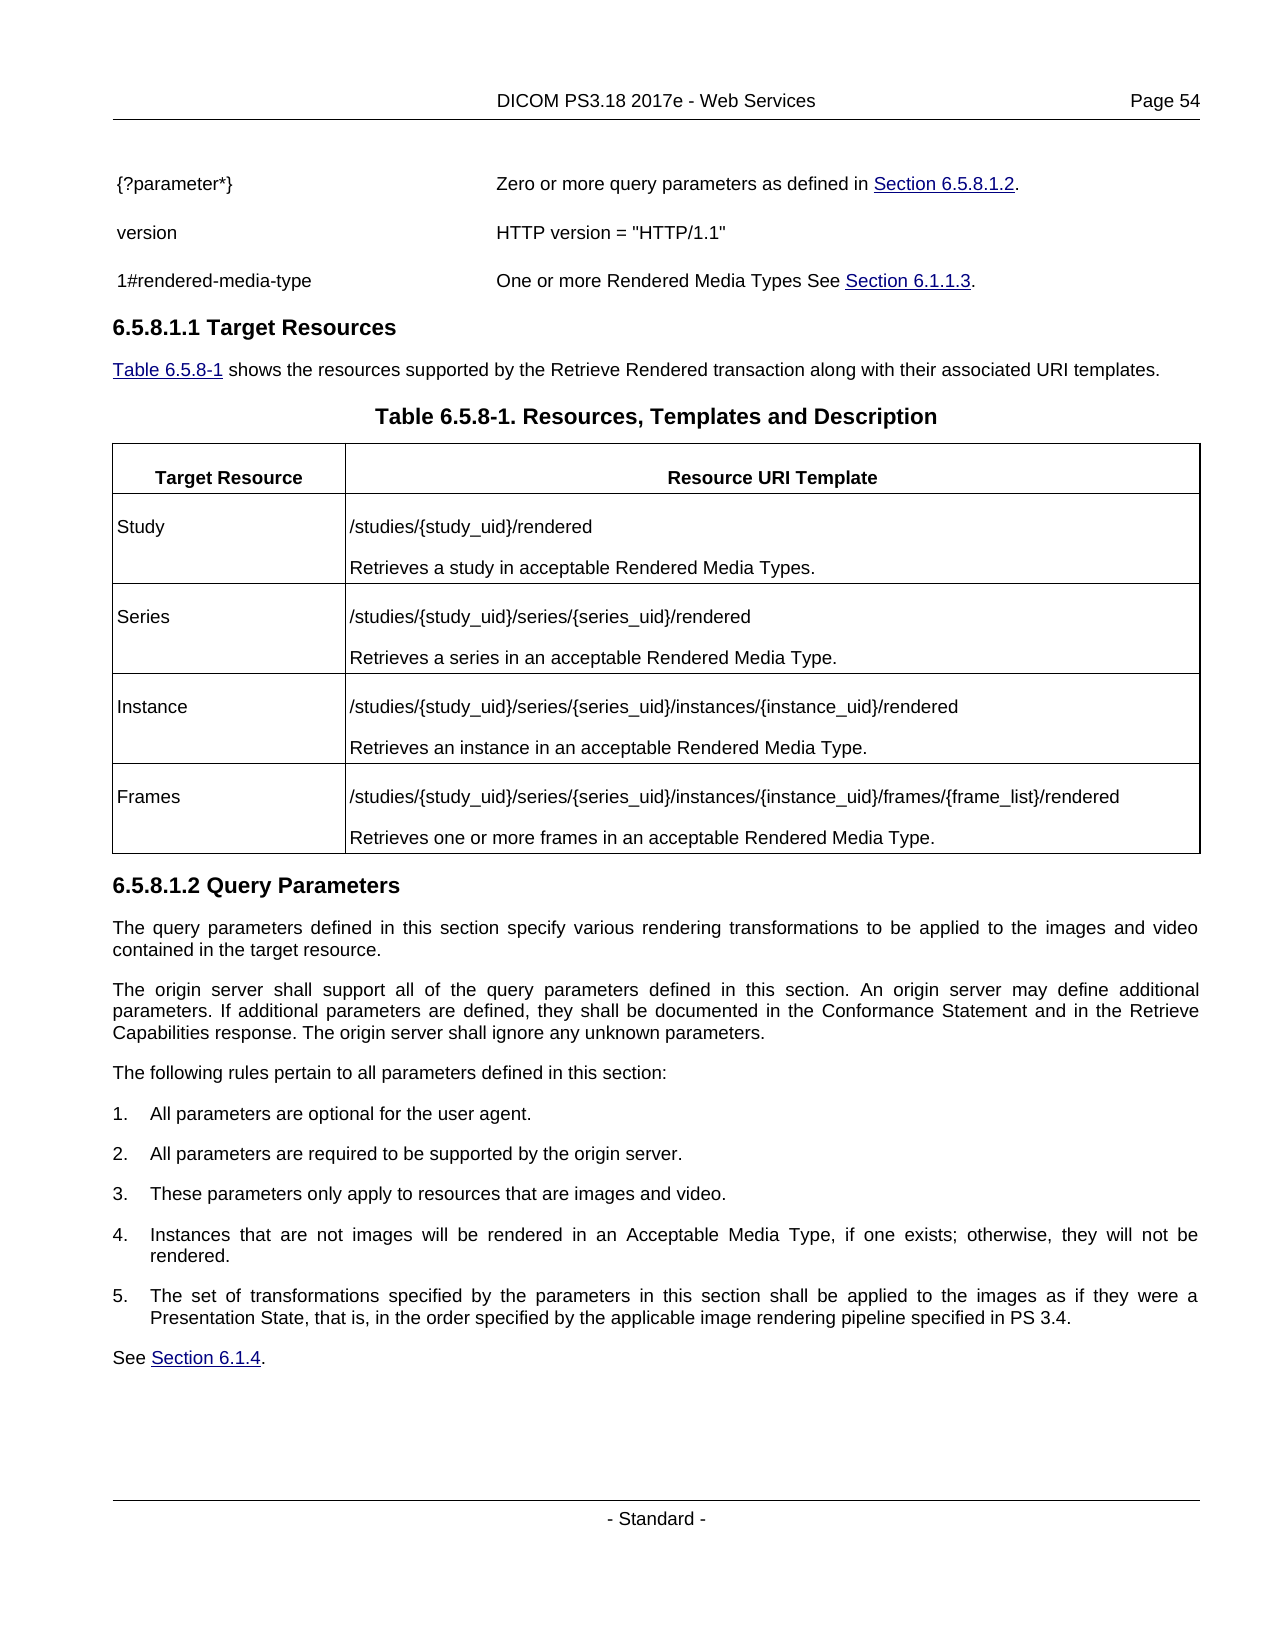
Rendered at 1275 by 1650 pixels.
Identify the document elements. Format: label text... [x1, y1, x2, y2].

table_cell Study [113, 494, 345, 582]
table_header Resource URI Template [346, 444, 1199, 492]
list Instances that are not images will be rendered in an Acceptable Media Type, if one exists; otherwise, they will not be rendered. [112, 1223, 1200, 1266]
table_cell /studies/{study_uid}/series/{series_uid}/instances/{instance_uid}/rendered Retrieves an instance in an acceptable Rendered Media Type. [346, 674, 1199, 762]
table_cell {?parameter*} [113, 150, 492, 199]
table_cell Series [113, 584, 345, 672]
list These parameters only apply to resources that are images and video. [112, 1183, 1200, 1204]
table_header Target Resource [113, 444, 345, 492]
text Table 6.5.8-1 shows the resources supported by the Retrieve Rendered transaction along with their associated URI templates. [112, 359, 1200, 381]
table_cell Zero or more query parameters as defined in Section 6.5.8.1.2. [492, 150, 1200, 199]
table_cell HTTP version = "HTTP/1.1" [492, 199, 1200, 247]
table_cell /studies/{study_uid}/series/{series_uid}/instances/{instance_uid}/frames/{frame_list}/rendered Retrieves one or more frames in an acceptable Rendered Media Type. [346, 764, 1199, 852]
table_cell 1#rendered-media-type [113, 247, 492, 296]
table_cell One or more Rendered Media Types See Section 6.1.1.3. [492, 247, 1200, 296]
table_cell /studies/{study_uid}/rendered Retrieves a study in acceptable Rendered Media Types. [346, 494, 1199, 582]
text See Section 6.1.4. [112, 1347, 1200, 1369]
text The origin server shall support all of the query parameters defined in this section. An origin server may define additional parameters. If additional parameters are defined, they shall be documented in the Conformance Statement and in the Retrieve Capabilities response. The origin server shall ignore any unknown parameters. [112, 979, 1200, 1043]
table_cell /studies/{study_uid}/series/{series_uid}/rendered Retrieves a series in an acceptable Rendered Media Type. [346, 584, 1199, 672]
list All parameters are required to be supported by the origin server. [112, 1143, 1200, 1164]
text 6.5.8.1.2 Query Parameters [112, 872, 1200, 898]
text Table 6.5.8-1. Resources, Templates and Description [112, 403, 1200, 429]
table_cell Frames [113, 764, 345, 852]
table_cell version [113, 199, 492, 247]
text The query parameters defined in this section specify various rendering transformations to be applied to the images and video contained in the target resource. [112, 917, 1200, 960]
text The following rules pertain to all parameters defined in this section: [112, 1062, 1200, 1084]
list The set of transformations specified by the parameters in this section shall be applied to the images as if they were a Presentation State, that is, in the order specified by the applicable image rendering pipeline specified in PS 3.4. [112, 1285, 1200, 1328]
text 6.5.8.1.1 Target Resources [112, 315, 1200, 341]
list All parameters are optional for the user agent. [112, 1102, 1200, 1124]
table_cell Instance [113, 674, 345, 762]
